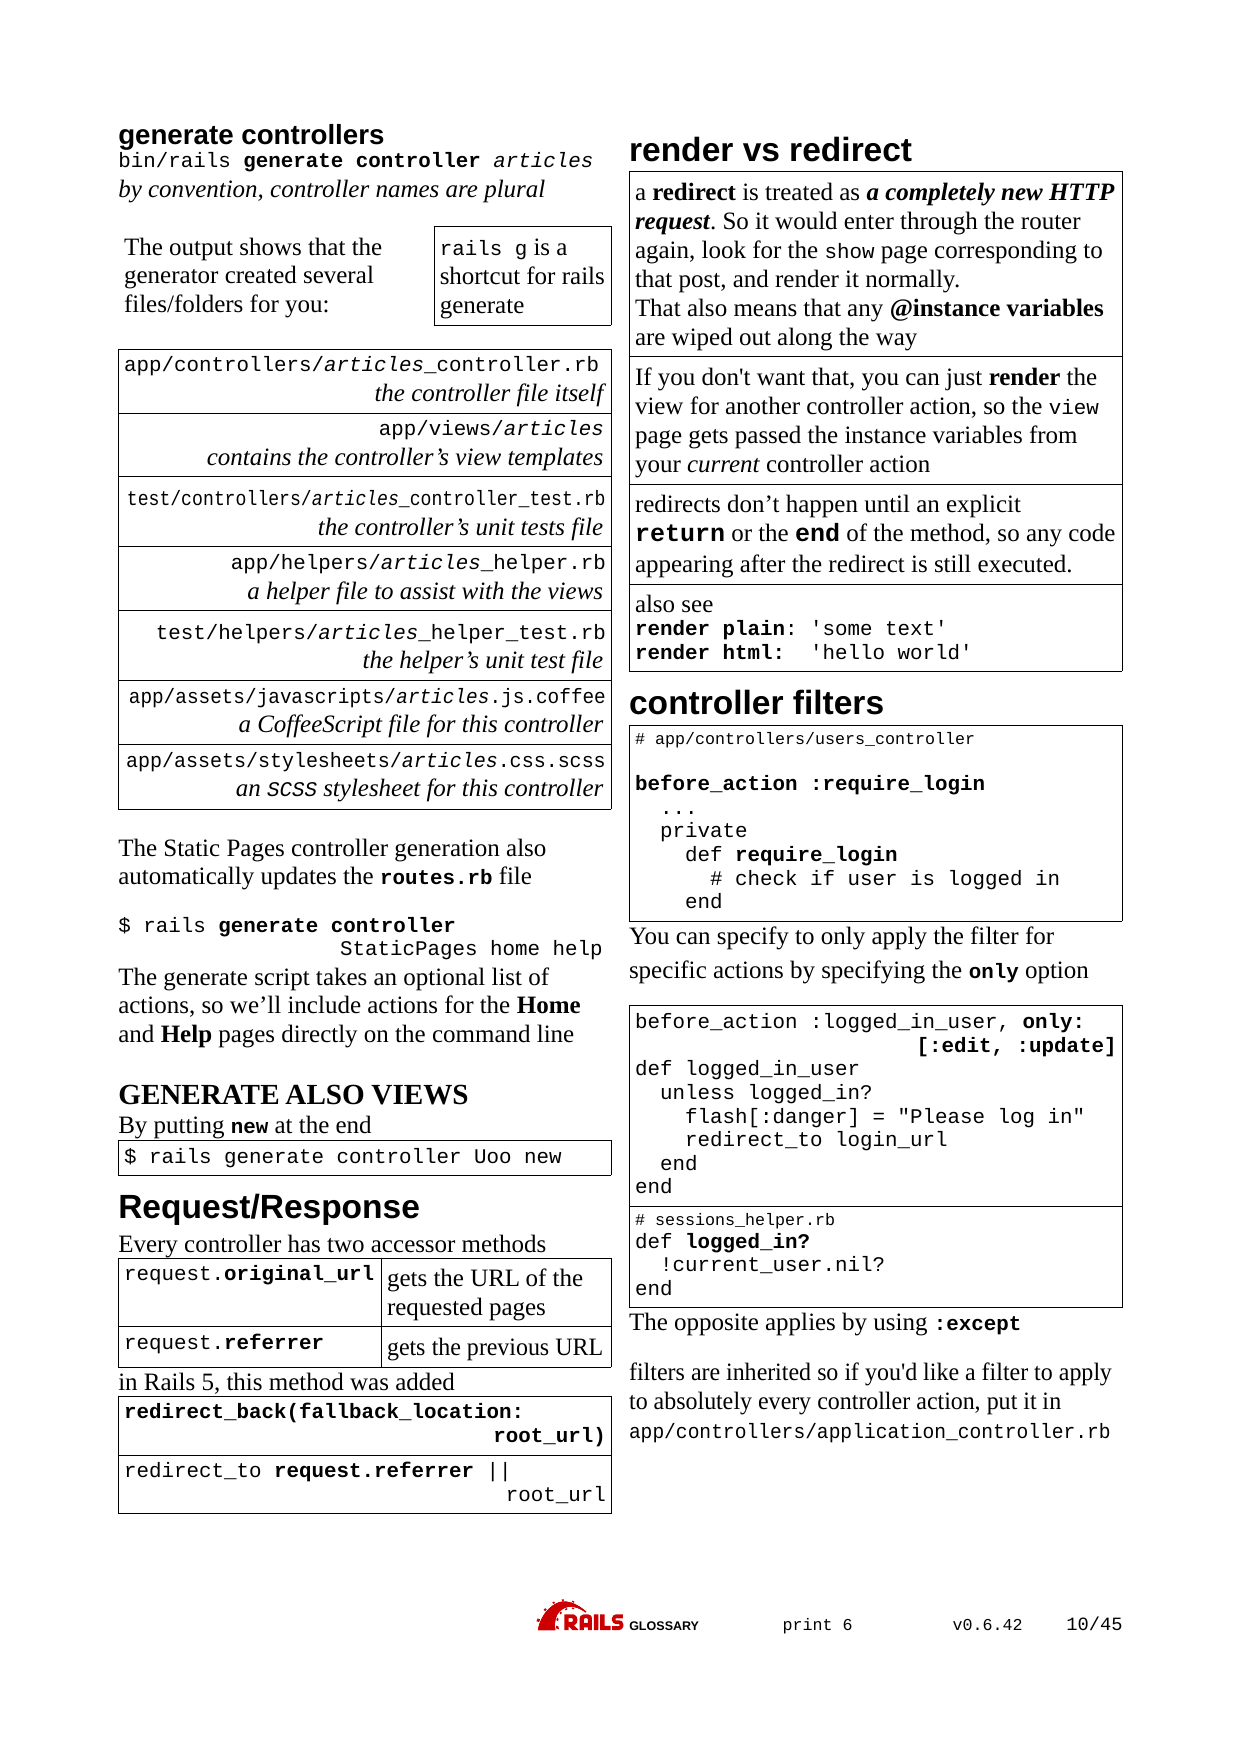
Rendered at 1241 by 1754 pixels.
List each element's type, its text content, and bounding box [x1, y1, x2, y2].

table_cell app/assets/stylesheets/articles.css.scss an SCSS stylesheet for this controller [119, 745, 611, 809]
table_header The output shows that the generator created several files/folders for you: [118, 226, 434, 325]
text GENERATE ALSO VIEWS [118, 1077, 611, 1110]
table_cell If you don't want that, you can just render the view for another controller action, so the view page gets passed the instance variables from your current controller action [630, 357, 1122, 484]
text The Static Pages controller generation also automatically updates the routes.rb file [118, 833, 611, 891]
table_cell gets the previous URL [382, 1327, 611, 1367]
table_cell test/controllers/articles_controller_test.rb the controller’s unit tests file [119, 477, 611, 546]
text By putting new at the end [118, 1110, 611, 1140]
table_header $ rails generate controller Uoo new [119, 1141, 611, 1175]
text filters are inherited so if you'd like a filter to apply to absolutely every controller action, put it in app/controllers/application_controller.rb [629, 1357, 1122, 1444]
table_cell also see render plain: 'some text' render html: 'hello world' [630, 585, 1122, 671]
table_cell app/helpers/articles_helper.rb a helper file to assist with the views [119, 547, 611, 610]
text The generate script takes an optional list of actions, so we’ll include actions for the Home and Help pages directly on the command line [118, 962, 611, 1048]
text $ rails generate controller [118, 914, 611, 938]
table_header a redirect is treated as a completely new HTTP request. So it would enter through the router again, look for the show page corresponding to that post, and render it normally. That also means that any @instance variables are wiped out along the way [630, 172, 1122, 356]
table_header gets the URL of the requested pages [382, 1259, 611, 1326]
text StaticPages home help [118, 938, 611, 962]
table_header # app/controllers/users_controller before_action :require_login ... private def require_login # check if user is logged in end [630, 726, 1122, 921]
subtitle render vs redirect [629, 130, 1122, 168]
text The opposite applies by using :except [629, 1308, 1122, 1337]
text bin/rails generate controller articles [118, 150, 611, 174]
table_cell test/helpers/articles_helper_test.rb the helper’s unit test file [119, 611, 611, 680]
table_cell app/views/articles contains the controller’s view templates [119, 414, 611, 476]
table_cell # sessions_helper.rb def logged_in? !current_user.nil? end [630, 1207, 1122, 1307]
table_header before_action :logged_in_user, only: [:edit, :update] def logged_in_user unless logged_in? flash[:danger] = "Please log in" redirect_to login_url end end [630, 1006, 1122, 1206]
text by convention, controller names are plural [118, 174, 611, 202]
text Every controller has two accessor methods [118, 1229, 611, 1257]
table_header redirect_back(fallback_location: root_url) [119, 1397, 611, 1454]
table_header rails g is a shortcut for rails generate [435, 227, 611, 325]
text in Rails 5, this method was added [118, 1368, 611, 1396]
table_header request.original_url [119, 1259, 381, 1326]
table_header app/controllers/articles_controller.rb the controller file itself [119, 350, 611, 412]
table_cell request.referrer [119, 1327, 381, 1367]
subtitle Request/Response [118, 1187, 611, 1226]
table_cell redirect_to request.referrer || root_url [119, 1456, 611, 1513]
table_cell redirects don’t happen until an explicit return or the end of the method, so any code appearing after the redirect is still executed. [630, 485, 1122, 584]
subtitle generate controllers [118, 118, 611, 150]
text You can specify to only apply the filter for specific actions by specifying the only option [629, 922, 1122, 985]
subtitle controller filters [629, 683, 1122, 722]
table_cell app/assets/javascripts/articles.js.coffee a CoffeeScript file for this controller [119, 681, 611, 744]
